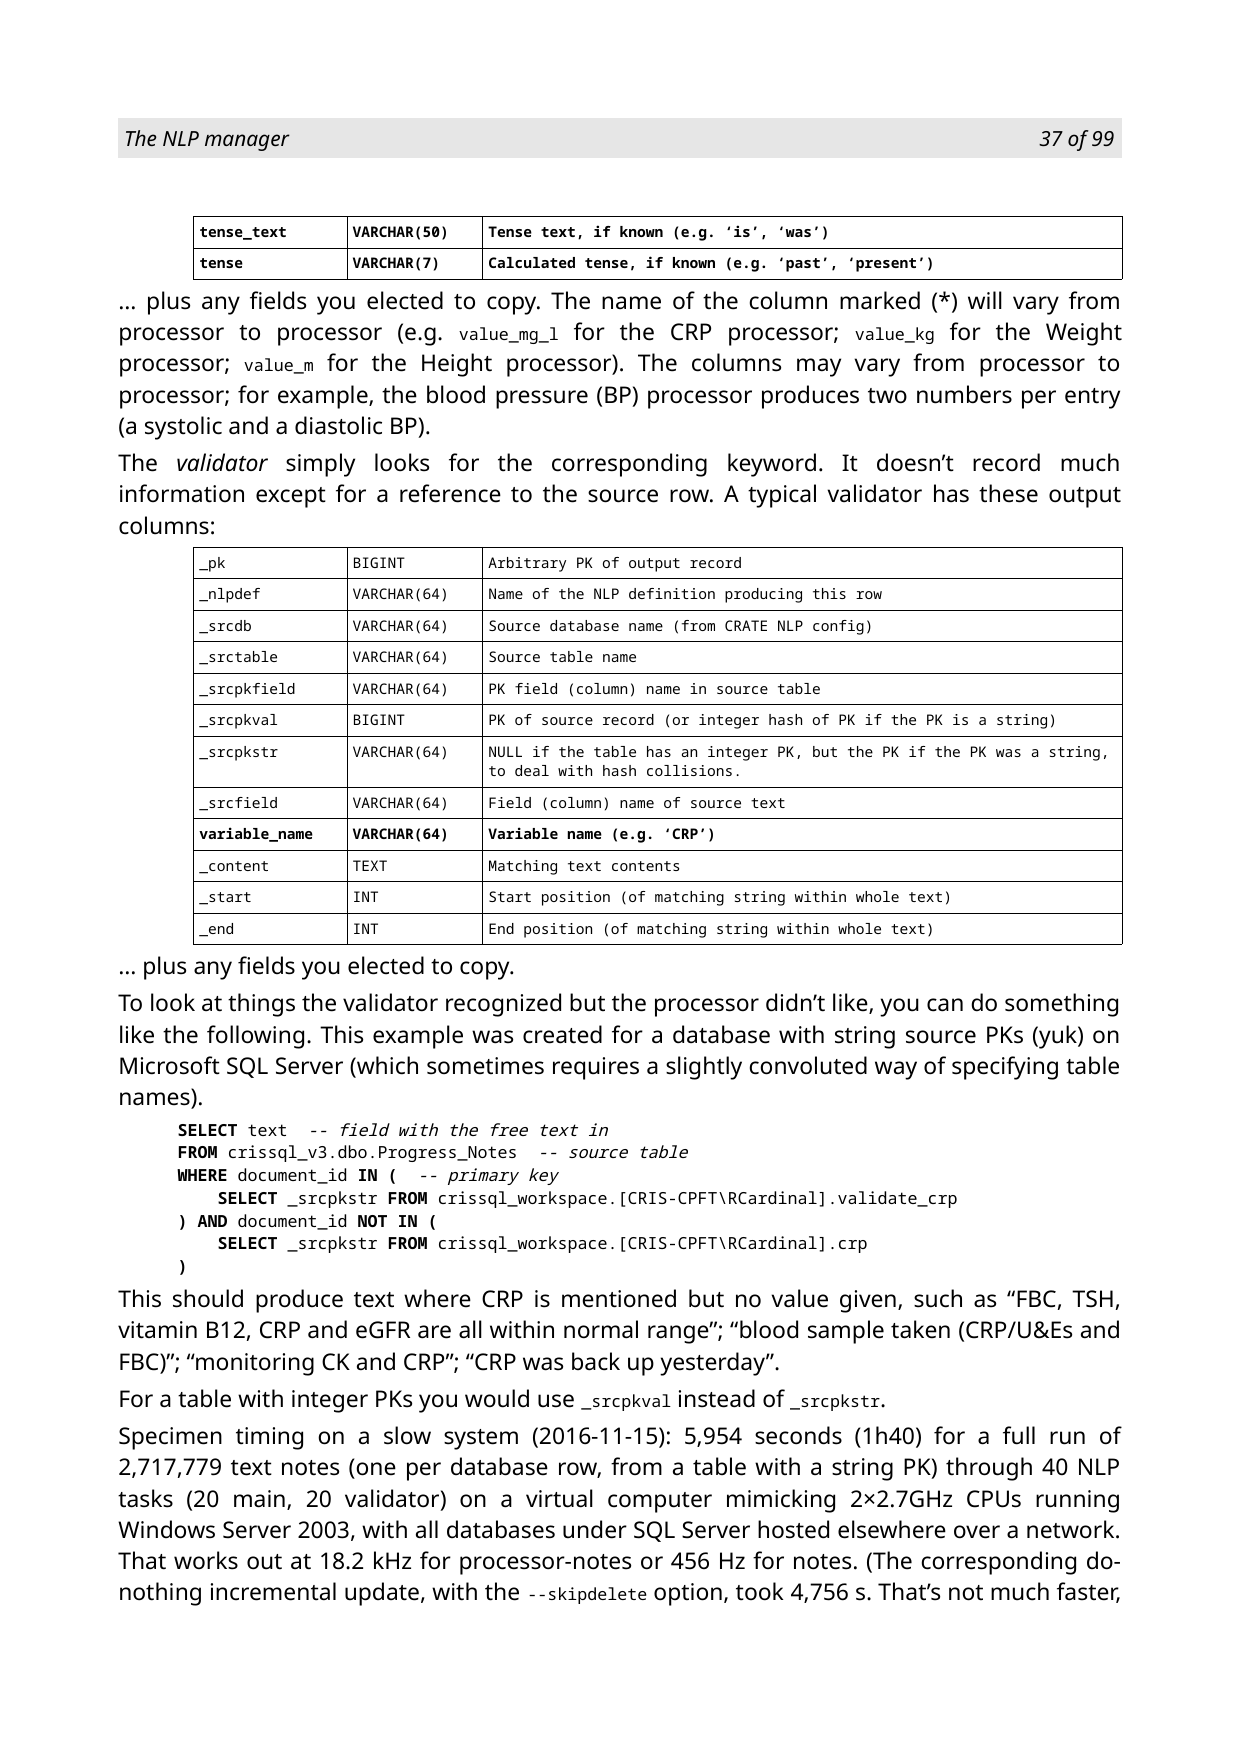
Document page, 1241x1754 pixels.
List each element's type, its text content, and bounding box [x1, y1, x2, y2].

table_cell VARCHAR(64) [348, 579, 482, 610]
text SELECT _srcpkstr FROM crissql_workspace.[CRIS-CPFT\RCardinal].validate_crp [177, 1186, 1122, 1209]
table_cell TEXT [348, 851, 482, 881]
table_cell _content [194, 851, 347, 881]
table_cell tense [194, 249, 347, 279]
text … plus any fields you elected to copy. The name of the column marked (*) will vary from processor to processor (e.g. value_mg_l for the CRP processor; value_kg for the Weight processor; value_m for the Height processor). The columns may vary from processor to processor; for example, the blood pressure (BP) processor produces two numbers per entry (a systolic and a diastolic BP). [118, 285, 1122, 441]
table_cell NULL if the table has an integer PK, but the PK if the PK was a string, to deal with hash collisions. [483, 737, 1122, 787]
table_cell VARCHAR(7) [348, 249, 482, 279]
table_header Arbitrary PK of output record [483, 548, 1122, 578]
table_cell Field (column) name of source text [483, 788, 1122, 818]
text To look at things the validator recognized but the processor didn’t like, you can do something like the following. This example was created for a database with string source PKs (yuk) on Microsoft SQL Server (which sometimes requires a slightly convoluted way of specifying table names). [118, 987, 1122, 1112]
text ) [177, 1254, 1122, 1277]
table_cell INT [348, 882, 482, 913]
text FROM crissql_v3.dbo.Progress_Notes -- source table [177, 1141, 1122, 1164]
table_cell INT [348, 914, 482, 944]
table_cell Start position (of matching string within whole text) [483, 882, 1122, 913]
table_cell VARCHAR(50) [348, 217, 482, 247]
table_cell _srcdb [194, 611, 347, 641]
text Specimen timing on a slow system (2016-11-15): 5,954 seconds (1h40) for a full run of 2,717,779 text notes (one per database row, from a table with a string PK) through 40 NLP tasks (20 main, 20 validator) on a virtual computer mimicking 2×2.7GHz CPUs running Windows Server 2003, with all databases under SQL Server hosted elsewhere over a network. That works out at 18.2 kHz for processor-notes or 456 Hz for notes. (The corresponding do-nothing incremental update, with the --skipdelete option, took 4,756 s. That’s not much faster, [118, 1420, 1122, 1608]
table_cell Name of the NLP definition producing this row [483, 579, 1122, 610]
table_cell Source table name [483, 642, 1122, 673]
text WHERE document_id IN ( -- primary key [177, 1164, 1122, 1186]
table_cell Matching text contents [483, 851, 1122, 881]
table_cell VARCHAR(64) [348, 819, 482, 850]
table_cell _srctable [194, 642, 347, 673]
table_header _pk [194, 548, 347, 578]
table_cell End position (of matching string within whole text) [483, 914, 1122, 944]
table_cell VARCHAR(64) [348, 642, 482, 673]
table_cell Source database name (from CRATE NLP config) [483, 611, 1122, 641]
text For a table with integer PKs you would use _srcpkval instead of _srcpkstr. [118, 1383, 1122, 1414]
table_cell VARCHAR(64) [348, 611, 482, 641]
table_cell VARCHAR(64) [348, 674, 482, 704]
table_cell PK field (column) name in source table [483, 674, 1122, 704]
table_cell Calculated tense, if known (e.g. ‘past’, ‘present’) [483, 249, 1122, 279]
table_cell Variable name (e.g. ‘CRP’) [483, 819, 1122, 850]
text SELECT _srcpkstr FROM crissql_workspace.[CRIS-CPFT\RCardinal].crp [177, 1232, 1122, 1254]
table_cell BIGINT [348, 705, 482, 736]
table_cell tense_text [194, 217, 347, 247]
table_cell VARCHAR(64) [348, 737, 482, 787]
table_cell _srcpkstr [194, 737, 347, 787]
text This should produce text where CRP is mentioned but no value given, such as “FBC, TSH, vitamin B12, CRP and eGFR are all within normal range”; “blood sample taken (CRP/U&Es and FBC)”; “monitoring CK and CRP”; “CRP was back up yesterday”. [118, 1283, 1122, 1377]
table_cell VARCHAR(64) [348, 788, 482, 818]
table_cell _srcpkval [194, 705, 347, 736]
table_header BIGINT [348, 548, 482, 578]
text ) AND document_id NOT IN ( [177, 1209, 1122, 1232]
table_cell PK of source record (or integer hash of PK if the PK is a string) [483, 705, 1122, 736]
table_cell _nlpdef [194, 579, 347, 610]
table_cell _end [194, 914, 347, 944]
table_cell variable_name [194, 819, 347, 850]
text The validator simply looks for the corresponding keyword. It doesn’t record much information except for a reference to the source row. A typical validator has these output columns: [118, 447, 1122, 541]
table_cell _start [194, 882, 347, 913]
table_cell _srcpkfield [194, 674, 347, 704]
text SELECT text -- field with the free text in [177, 1118, 1122, 1141]
table_cell _srcfield [194, 788, 347, 818]
text … plus any fields you elected to copy. [118, 950, 1122, 981]
table_cell Tense text, if known (e.g. ‘is’, ‘was’) [483, 217, 1122, 247]
